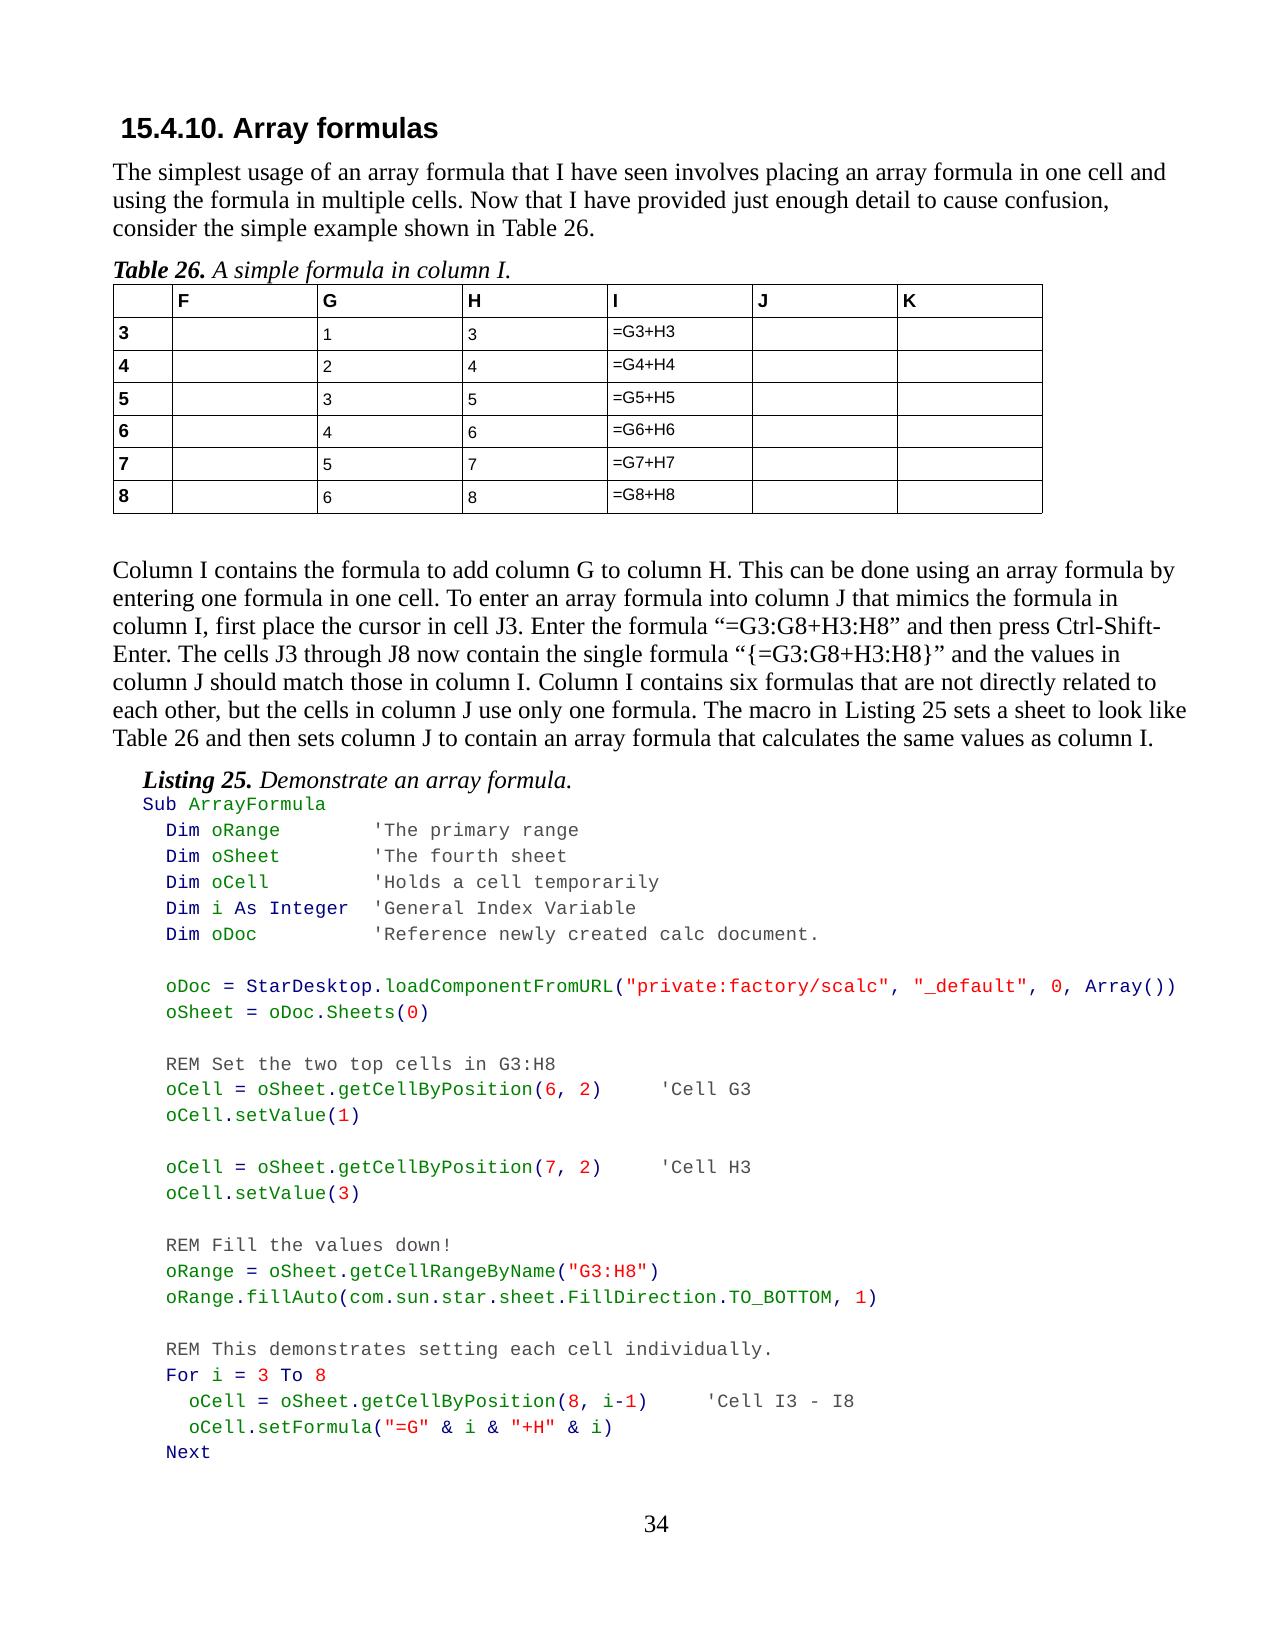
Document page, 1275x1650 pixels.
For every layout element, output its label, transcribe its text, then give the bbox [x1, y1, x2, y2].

table_cell 6 [114, 416, 172, 447]
text oCell = oSheet.getCellByPosition(6, 2) 'Cell G3 [142, 1080, 1200, 1101]
text oCell = oSheet.getCellByPosition(7, 2) 'Cell H3 [142, 1158, 1200, 1179]
table_cell [898, 481, 1042, 513]
table_cell [898, 448, 1042, 480]
table_cell [898, 318, 1042, 350]
table_cell [173, 318, 317, 350]
table_cell [173, 351, 317, 382]
table_cell =G4+H4 [608, 351, 752, 382]
table_header G [318, 285, 462, 317]
text oCell = oSheet.getCellByPosition(8, i-1) 'Cell I3 - I8 [142, 1391, 1200, 1412]
text Dim i As Integer 'General Index Variable [142, 898, 1200, 920]
text Sub ArrayFormula [142, 794, 1200, 816]
table_cell 4 [463, 351, 607, 382]
table_cell 5 [463, 383, 607, 415]
table_cell [753, 448, 897, 480]
text Dim oRange 'The primary range [142, 820, 1200, 842]
table_cell 5 [114, 383, 172, 415]
table_cell [753, 383, 897, 415]
text oCell.setValue(1) [142, 1106, 1200, 1127]
text Next [142, 1443, 1200, 1464]
table_cell [173, 416, 317, 447]
table_cell [173, 481, 317, 513]
table_cell 6 [318, 481, 462, 513]
table_cell 3 [463, 318, 607, 350]
table_cell 6 [463, 416, 607, 447]
table_cell =G8+H8 [608, 481, 752, 513]
table_cell [753, 318, 897, 350]
table_header J [753, 285, 897, 317]
text Dim oDoc 'Reference newly created calc document. [142, 924, 1200, 946]
table_cell 3 [114, 318, 172, 350]
table_cell [898, 416, 1042, 447]
text For i = 3 To 8 [142, 1365, 1200, 1387]
subtitle Array formulas [112, 112, 1200, 145]
text oCell.setValue(3) [142, 1183, 1200, 1205]
table_cell 8 [463, 481, 607, 513]
table_cell 3 [318, 383, 462, 415]
table_cell =G7+H7 [608, 448, 752, 480]
table_cell 8 [114, 481, 172, 513]
text Table 26. A simple formula in column I. [112, 256, 1200, 284]
table_header I [608, 285, 752, 317]
table_header [114, 285, 172, 317]
table_cell 5 [318, 448, 462, 480]
text REM Fill the values down! [142, 1235, 1200, 1257]
table_cell 4 [318, 416, 462, 447]
table_cell [898, 351, 1042, 382]
table_cell [173, 448, 317, 480]
text REM Set the two top cells in G3:H8 [142, 1054, 1200, 1075]
table_cell [753, 416, 897, 447]
table_header H [463, 285, 607, 317]
table_cell 4 [114, 351, 172, 382]
table_cell =G5+H5 [608, 383, 752, 415]
table_cell 7 [463, 448, 607, 480]
list Listing 25. Demonstrate an array formula. [142, 766, 1200, 794]
text oDoc = StarDesktop.loadComponentFromURL("private:factory/scalc", "_default", 0, Array()) [142, 976, 1200, 997]
table_cell 2 [318, 351, 462, 382]
table_cell =G3+H3 [608, 318, 752, 350]
text Dim oCell 'Holds a cell temporarily [142, 872, 1200, 894]
text Dim oSheet 'The fourth sheet [142, 846, 1200, 868]
table_header F [173, 285, 317, 317]
table_cell [753, 481, 897, 513]
text oRange.fillAuto(com.sun.star.sheet.FillDirection.TO_BOTTOM, 1) [142, 1287, 1200, 1309]
table_cell [173, 383, 317, 415]
table_cell [898, 383, 1042, 415]
text Column I contains the formula to add column G to column H. This can be done using an array formula by entering one formula in one cell. To enter an array formula into column J that mimics the formula in column I, first place the cursor in cell J3. Enter the formula “=G3:G8+H3:H8” and then press Ctrl-Shift-Enter. The cells J3 through J8 now contain the single formula “{=G3:G8+H3:H8}” and the values in column J should match those in column I. Column I contains six formulas that are not directly related to each other, but the cells in column J use only one formula. The macro in Listing 25 sets a sheet to look like Table 26 and then sets column J to contain an array formula that calculates the same values as column I. [112, 556, 1200, 752]
text REM This demonstrates setting each cell individually. [142, 1339, 1200, 1361]
text The simplest usage of an array formula that I have seen involves placing an array formula in one cell and using the formula in multiple cells. Now that I have provided just enough detail to cause confusion, consider the simple example shown in Table 26. [112, 157, 1200, 242]
text oSheet = oDoc.Sheets(0) [142, 1002, 1200, 1023]
table_cell [753, 351, 897, 382]
table_cell 7 [114, 448, 172, 480]
table_cell =G6+H6 [608, 416, 752, 447]
text oCell.setFormula("=G" & i & "+H" & i) [142, 1417, 1200, 1438]
text oRange = oSheet.getCellRangeByName("G3:H8") [142, 1261, 1200, 1283]
table_header K [898, 285, 1042, 317]
table_cell 1 [318, 318, 462, 350]
